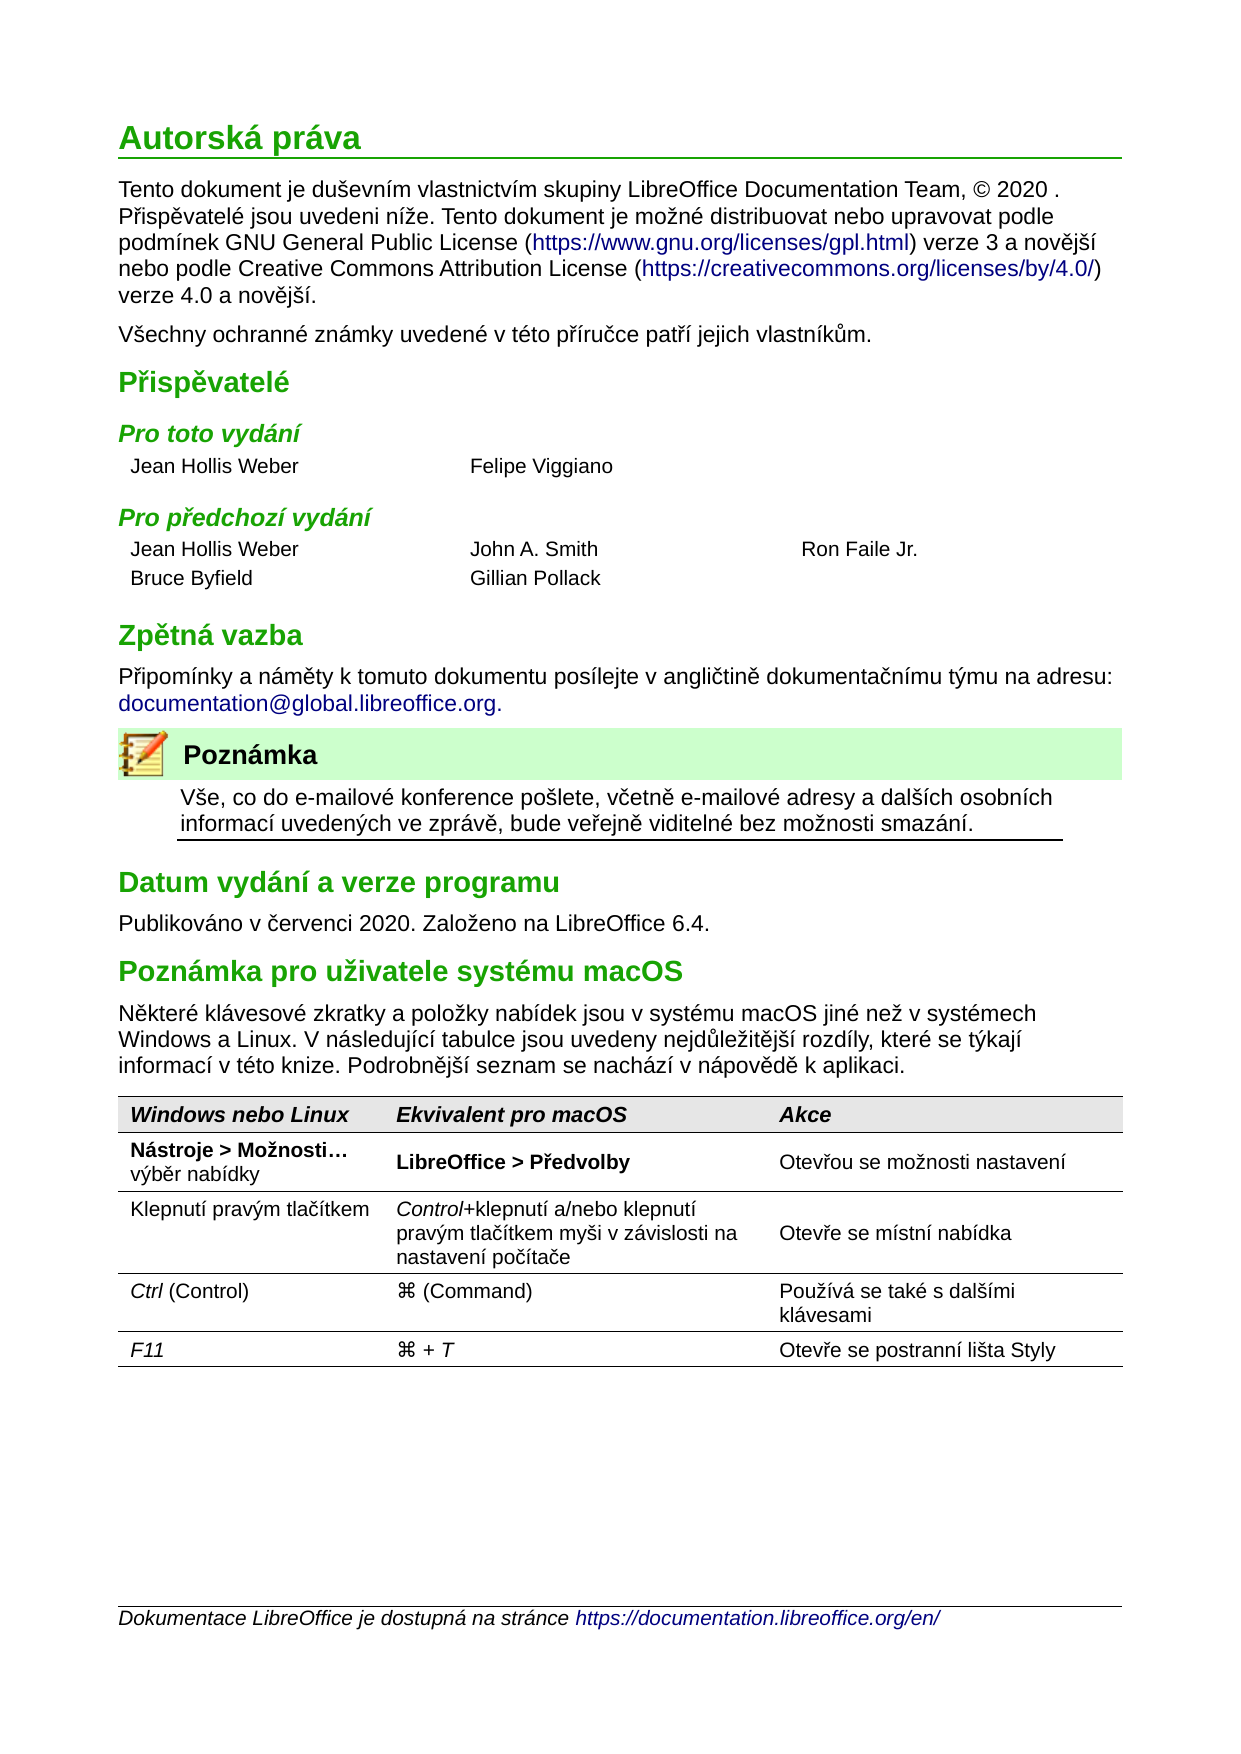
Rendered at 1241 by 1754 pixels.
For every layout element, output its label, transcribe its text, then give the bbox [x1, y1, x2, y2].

table_header John A. Smith [458, 537, 789, 566]
table_header Ron Faile Jr. [789, 537, 1122, 566]
table_cell ⌘ (Command) [384, 1274, 767, 1331]
table_cell LibreOffice > Předvolby [384, 1133, 767, 1191]
table_header Ekvivalent pro macOS [384, 1097, 767, 1132]
text Některé klávesové zkratky a položky nabídek jsou v systému macOS jiné než v systémech Windows a Linux. V následující tabulce jsou uvedeny nejdůležitější rozdíly, které se týkají informací v této knize. Podrobnější seznam se nachází v nápovědě k aplikaci. [118, 999, 1122, 1079]
table_cell Gillian Pollack [458, 566, 789, 594]
table_cell [789, 566, 1122, 594]
subtitle Poznámka pro uživatele systému macOS [118, 954, 1122, 988]
table_cell ⌘ + T [384, 1332, 767, 1366]
table_cell Otevře se postranní lišta Styly [767, 1332, 1123, 1366]
table_cell Klepnutí pravým tlačítkem [118, 1192, 384, 1273]
text Publikováno v červenci 2020. Založeno na LibreOffice 6.4. [118, 910, 1122, 937]
subtitle Poznámka [118, 728, 1122, 780]
table_cell F11 [118, 1332, 384, 1366]
table_header Jean Hollis Weber [118, 454, 458, 482]
table_cell Control+klepnutí a/nebo klepnutí pravým tlačítkem myši v závislosti na nastavení počítače [384, 1192, 767, 1273]
text Všechny ochranné známky uvedené v této příručce patří jejich vlastníkům. [118, 321, 1122, 347]
table_cell Nástroje > Možnosti… výběr nabídky [118, 1133, 384, 1191]
table_cell Ctrl (Control) [118, 1274, 384, 1331]
text Vše, co do e-mailové konference pošlete, včetně e-mailové adresy a dalších osobních informací uvedených ve zprávě, bude veřejně viditelné bez možnosti smazání. [177, 780, 1063, 839]
text Tento dokument je duševním vlastnictvím skupiny LibreOffice Documentation Team, © 2020 . Přispěvatelé jsou uvedeni níže. Tento dokument je možné distribuovat nebo upravovat podle podmínek GNU General Public License (https://www.gnu.org/licenses/gpl.html) verze 3 a novější nebo podle Creative Commons Attribution License (https://creativecommons.org/licenses/by/4.0/) verze 4.0 a novější. [118, 176, 1122, 308]
subtitle Přispěvatelé [118, 365, 1122, 398]
table_header Felipe Viggiano [458, 454, 789, 482]
subtitle Pro předchozí vydání [118, 503, 1122, 531]
subtitle Autorská práva [118, 118, 1122, 157]
table_cell Bruce Byfield [118, 566, 458, 594]
picture [119, 729, 170, 780]
subtitle Datum vydání a verze programu [118, 865, 1122, 898]
table_header [789, 454, 1122, 482]
subtitle Pro toto vydání [118, 419, 1122, 448]
table_header Windows nebo Linux [118, 1097, 384, 1132]
table_header Jean Hollis Weber [118, 537, 458, 566]
table_cell Používá se také s dalšími klávesami [767, 1274, 1123, 1331]
table_cell Otevře se místní nabídka [767, 1192, 1123, 1273]
subtitle Zpětná vazba [118, 618, 1122, 651]
text Připomínky a náměty k tomuto dokumentu posílejte v angličtině dokumentačnímu týmu na adresu: documentation@global.libreoffice.org. [118, 663, 1122, 716]
table_cell Otevřou se možnosti nastavení [767, 1133, 1123, 1191]
table_header Akce [767, 1097, 1123, 1132]
